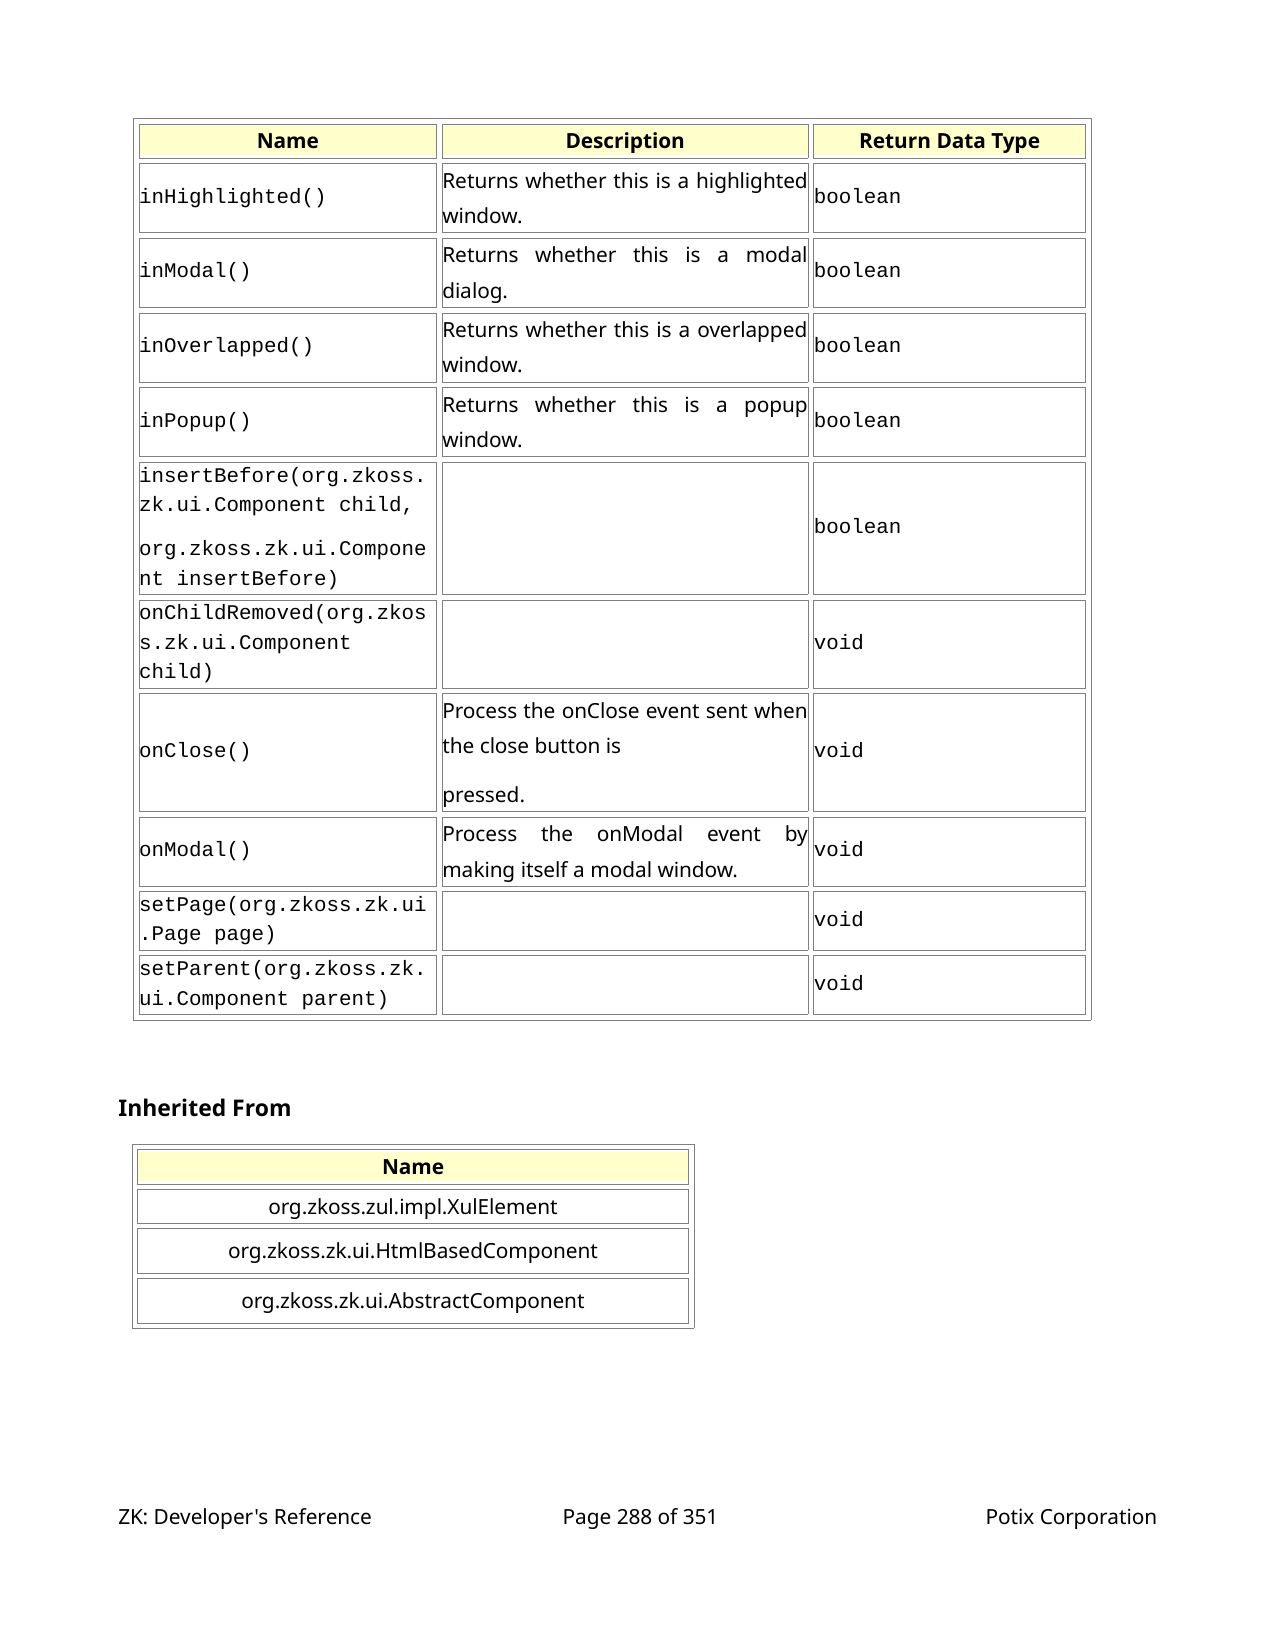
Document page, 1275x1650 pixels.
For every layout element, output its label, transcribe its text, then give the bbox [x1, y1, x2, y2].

table_cell Process the onModal event by making itself a modal window. [439, 811, 811, 886]
table_header Name [134, 1145, 691, 1183]
table_cell void [811, 594, 1088, 688]
table_cell [439, 950, 811, 1014]
table_cell onClose() [136, 688, 439, 811]
table_cell void [811, 950, 1088, 1014]
table_cell Returns whether this is a overlapped window. [439, 307, 811, 382]
table_cell org.zkoss.zk.ui.AbstractComponent [134, 1273, 691, 1322]
table_cell Returns whether this is a highlighted window. [439, 158, 811, 232]
table_cell inOverlapped() [136, 307, 439, 382]
table_cell void [811, 688, 1088, 811]
table_cell Returns whether this is a popup window. [439, 382, 811, 456]
table_cell org.zkoss.zul.impl.XulElement [134, 1184, 691, 1223]
table_cell void [811, 811, 1088, 886]
table_cell [443, 601, 808, 688]
table_cell boolean [811, 158, 1088, 232]
table_cell boolean [811, 456, 1088, 594]
table_cell [439, 456, 811, 594]
table_cell Returns whether this is a modal dialog. [439, 232, 811, 307]
table_cell inPopup() [136, 382, 439, 456]
table_cell insertBefore(org.zkoss.zk.ui.Component child, org.zkoss.zk.ui.Component insertBefore) [136, 456, 439, 594]
table_cell [443, 463, 808, 594]
table_cell [443, 892, 808, 950]
table_cell [443, 956, 808, 1014]
table_cell [439, 594, 811, 688]
text Inherited From [118, 1092, 1157, 1123]
table_cell org.zkoss.zk.ui.HtmlBasedComponent [134, 1223, 691, 1273]
table_cell boolean [811, 382, 1088, 456]
table_header Description [439, 119, 811, 158]
table_cell setParent(org.zkoss.zk.ui.Component parent) [136, 950, 439, 1014]
table_cell inHighlighted() [136, 158, 439, 232]
table_cell Process the onClose event sent when the close button is pressed. [439, 688, 811, 811]
table_cell setPage(org.zkoss.zk.ui.Page page) [136, 886, 439, 950]
table_cell onChildRemoved(org.zkoss.zk.ui.Component child) [136, 594, 439, 688]
table_cell onModal() [136, 811, 439, 886]
table_cell [439, 886, 811, 950]
table_cell inModal() [136, 232, 439, 307]
table_header Name [136, 119, 439, 158]
table_cell boolean [811, 307, 1088, 382]
table_cell boolean [811, 232, 1088, 307]
table_cell void [811, 886, 1088, 950]
table_header Return Data Type [811, 119, 1088, 158]
